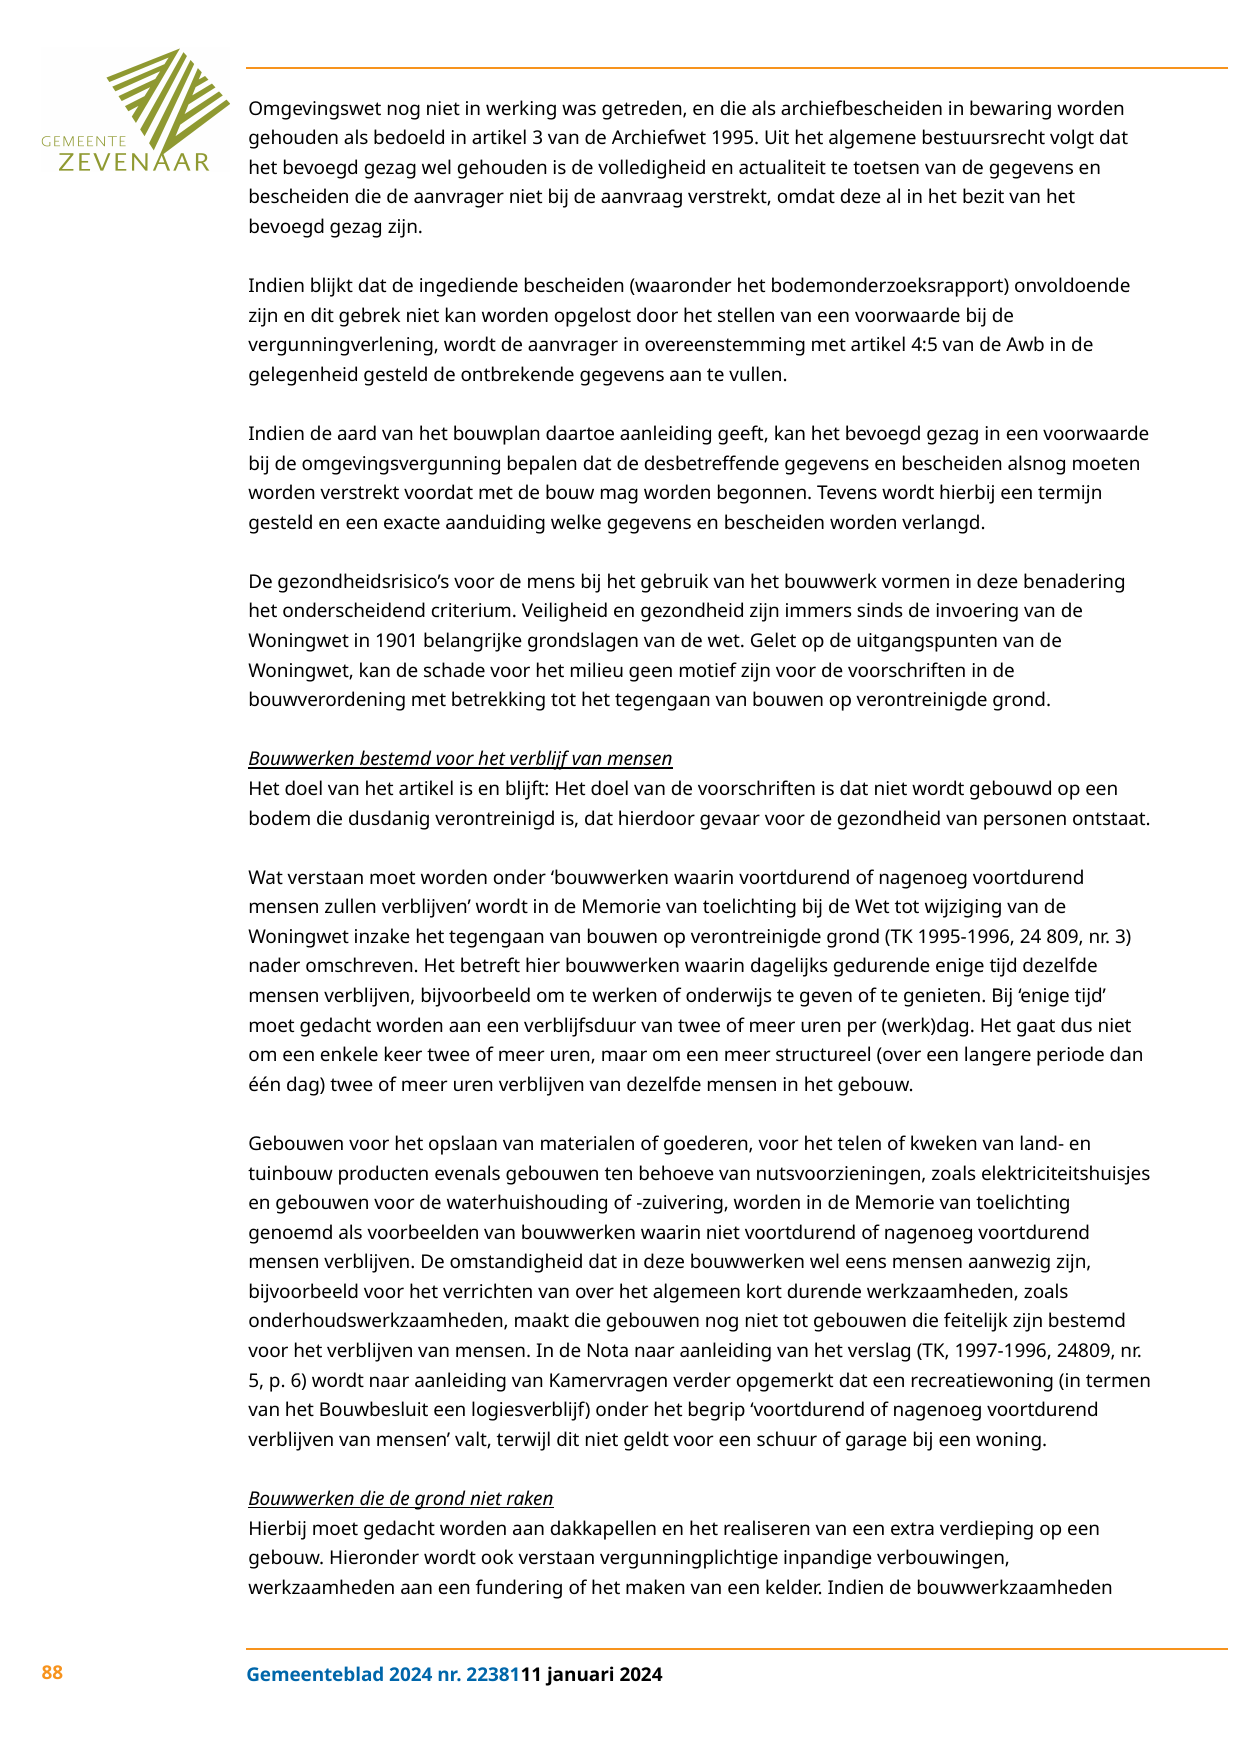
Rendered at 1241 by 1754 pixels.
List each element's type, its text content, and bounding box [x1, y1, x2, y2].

text Wat verstaan moet worden onder ‘bouwwerken waarin voortdurend of nagenoeg voortdurend mensen zullen verblijven’ wordt in de Memorie van toelichting bij de Wet tot wijziging van de Woningwet inzake het tegengaan van bouwen op verontreinigde grond (TK 1995-1996, 24 809, nr. 3) nader omschreven. Het betreft hier bouwwerken waarin dagelijks gedurende enige tijd dezelfde mensen verblijven, bijvoorbeeld om te werken of onderwijs te geven of te genieten. Bij ‘enige tijd’ moet gedacht worden aan een verblijfsduur van twee of meer uren per (werk)dag. Het gaat dus niet om een enkele keer twee of meer uren, maar om een meer structureel (over een langere periode dan één dag) twee of meer uren verblijven van dezelfde mensen in het gebouw. [248, 864, 1152, 1097]
text Indien de aard van het bouwplan daartoe aanleiding geeft, kan het bevoegd gezag in een voorwaarde bij de omgevingsvergunning bepalen dat de desbetreffende gegevens en bescheiden alsnog moeten worden verstrekt voordat met de bouw mag worden begonnen. Tevens wordt hierbij een termijn gesteld en een exacte aanduiding welke gegevens en bescheiden worden verlangd. [248, 420, 1152, 535]
text Indien blijkt dat de ingediende bescheiden (waaronder het bodemonderzoeksrapport) onvoldoende zijn en dit gebrek niet kan worden opgelost door het stellen van een voorwaarde bij de vergunningverlening, wordt de aanvrager in overeenstemming met artikel 4:5 van de Awb in de gelegenheid gesteld de ontbrekende gegevens aan te vullen. [248, 272, 1152, 387]
text Bouwwerken bestemd voor het verblijf van mensen [248, 746, 1152, 771]
text Omgevingswet nog niet in werking was getreden, en die als archiefbescheiden in bewaring worden gehouden als bedoeld in artikel 3 van de Archiefwet 1995. Uit het algemene bestuursrecht volgt dat het bevoegd gezag wel gehouden is de volledigheid en actualiteit te toetsen van de gegevens en bescheiden die de aanvrager niet bij de aanvraag verstrekt, omdat deze al in het bezit van het bevoegd gezag zijn. [248, 95, 1152, 239]
text Het doel van het artikel is en blijft: Het doel van de voorschriften is dat niet wordt gebouwd op een bodem die dusdanig verontreinigd is, dat hierdoor gevaar voor de gezondheid van personen ontstaat. [248, 775, 1152, 831]
text De gezondheidsrisico’s voor de mens bij het gebruik van het bouwwerk vormen in deze benadering het onderscheidend criterium. Veiligheid en gezondheid zijn immers sinds de invoering van de Woningwet in 1901 belangrijke grondslagen van de wet. Gelet op de uitgangspunten van de Woningwet, kan de schade voor het milieu geen motief zijn voor de voorschriften in de bouwverordening met betrekking tot het tegengaan van bouwen op verontreinigde grond. [248, 568, 1152, 712]
text Bouwwerken die de grond niet raken [248, 1485, 1152, 1511]
text Hierbij moet gedacht worden aan dakkapellen en het realiseren van een extra verdieping op een gebouw. Hieronder wordt ook verstaan vergunningplichtige inpandige verbouwingen, werkzaamheden aan een fundering of het maken van een kelder. Indien de bouwwerkzaamheden [248, 1515, 1152, 1600]
picture [41, 47, 231, 172]
text Gebouwen voor het opslaan van materialen of goederen, voor het telen of kweken van land- en tuinbouw producten evenals gebouwen ten behoeve van nutsvoorzieningen, zoals elektriciteitshuisjes en gebouwen voor de waterhuishouding of -zuivering, worden in de Memorie van toelichting genoemd als voorbeelden van bouwwerken waarin niet voortdurend of nagenoeg voortdurend mensen verblijven. De omstandigheid dat in deze bouwwerken wel eens mensen aanwezig zijn, bijvoorbeeld voor het verrichten van over het algemeen kort durende werkzaamheden, zoals onderhoudswerkzaamheden, maakt die gebouwen nog niet tot gebouwen die feitelijk zijn bestemd voor het verblijven van mensen. In de Nota naar aanleiding van het verslag (TK, 1997-1996, 24809, nr. 5, p. 6) wordt naar aanleiding van Kamervragen verder opgemerkt dat een recreatiewoning (in termen van het Bouwbesluit een logiesverblijf) onder het begrip ‘voortdurend of nagenoeg voortdurend verblijven van mensen’ valt, terwijl dit niet geldt voor een schuur of garage bij een woning. [248, 1130, 1152, 1452]
